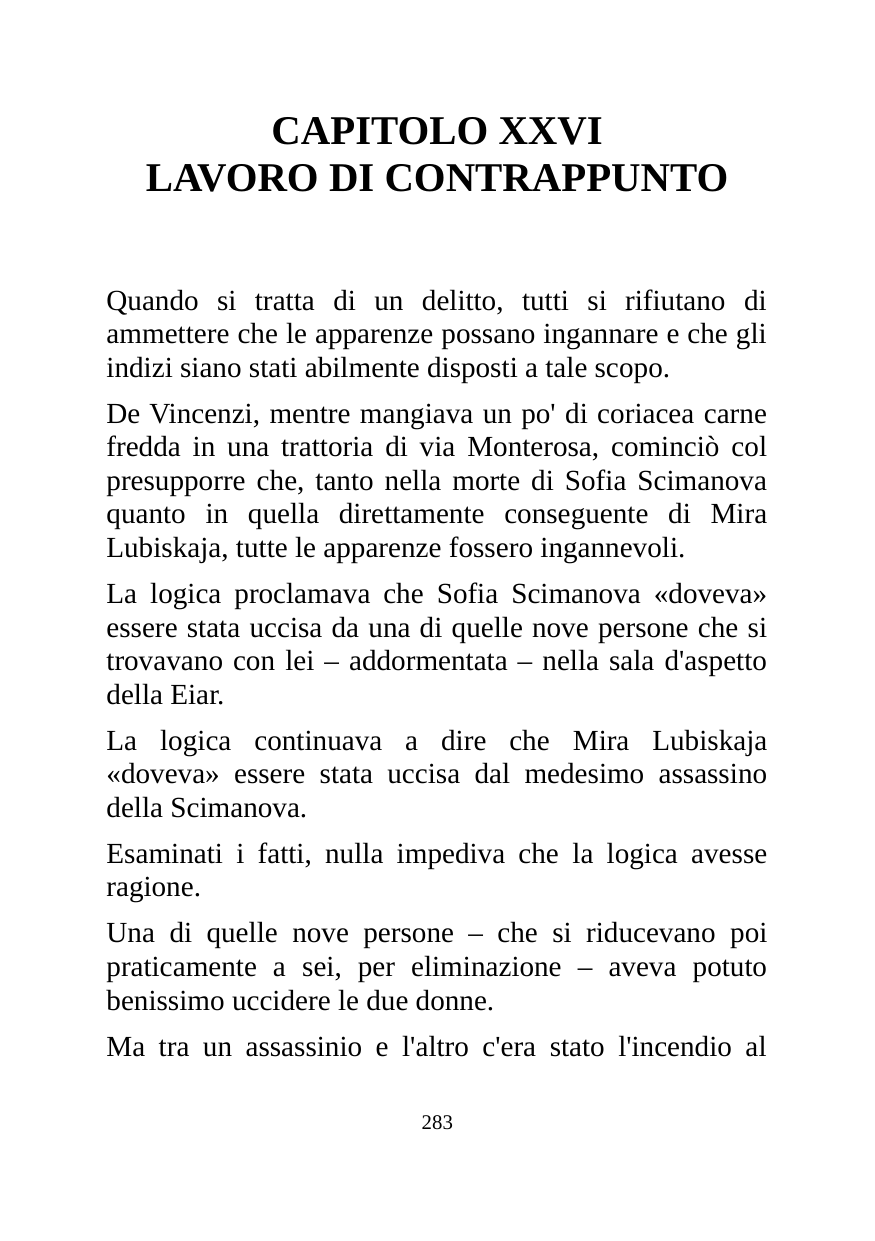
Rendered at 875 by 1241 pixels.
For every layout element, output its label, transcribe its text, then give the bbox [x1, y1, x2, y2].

text Ma tra un assassinio e l'altro c'era stato l'incendio al [106, 1029, 768, 1062]
text Una di quelle nove persone – che si riducevano poi praticamente a sei, per eliminazione – aveva potuto benissimo uccidere le due donne. [106, 916, 768, 1016]
text De Vincenzi, mentre mangiava un po' di coriacea carne fredda in una trattoria di via Monterosa, cominciò col presupporre che, tanto nella morte di Sofia Scimanova quanto in quella direttamente conseguente di Mira Lubiskaja, tutte le apparenze fossero ingannevoli. [106, 396, 768, 564]
text La logica proclamava che Sofia Scimanova «doveva» essere stata uccisa da una di quelle nove persone che si trovavano con lei – addormentata – nella sala d'aspetto della Eiar. [106, 576, 768, 710]
subtitle CAPITOLO XXVI LAVORO DI CONTRAPPUNTO [106, 106, 768, 200]
text La logica continuava a dire che Mira Lubiskaja «doveva» essere stata uccisa dal medesimo assassino della Scimanova. [106, 723, 768, 823]
text Quando si tratta di un delitto, tutti si rifiutano di ammettere che le apparenze possano ingannare e che gli indizi siano stati abilmente disposti a tale scopo. [106, 283, 768, 383]
text Esaminati i fatti, nulla impediva che la logica avesse ragione. [106, 836, 768, 903]
